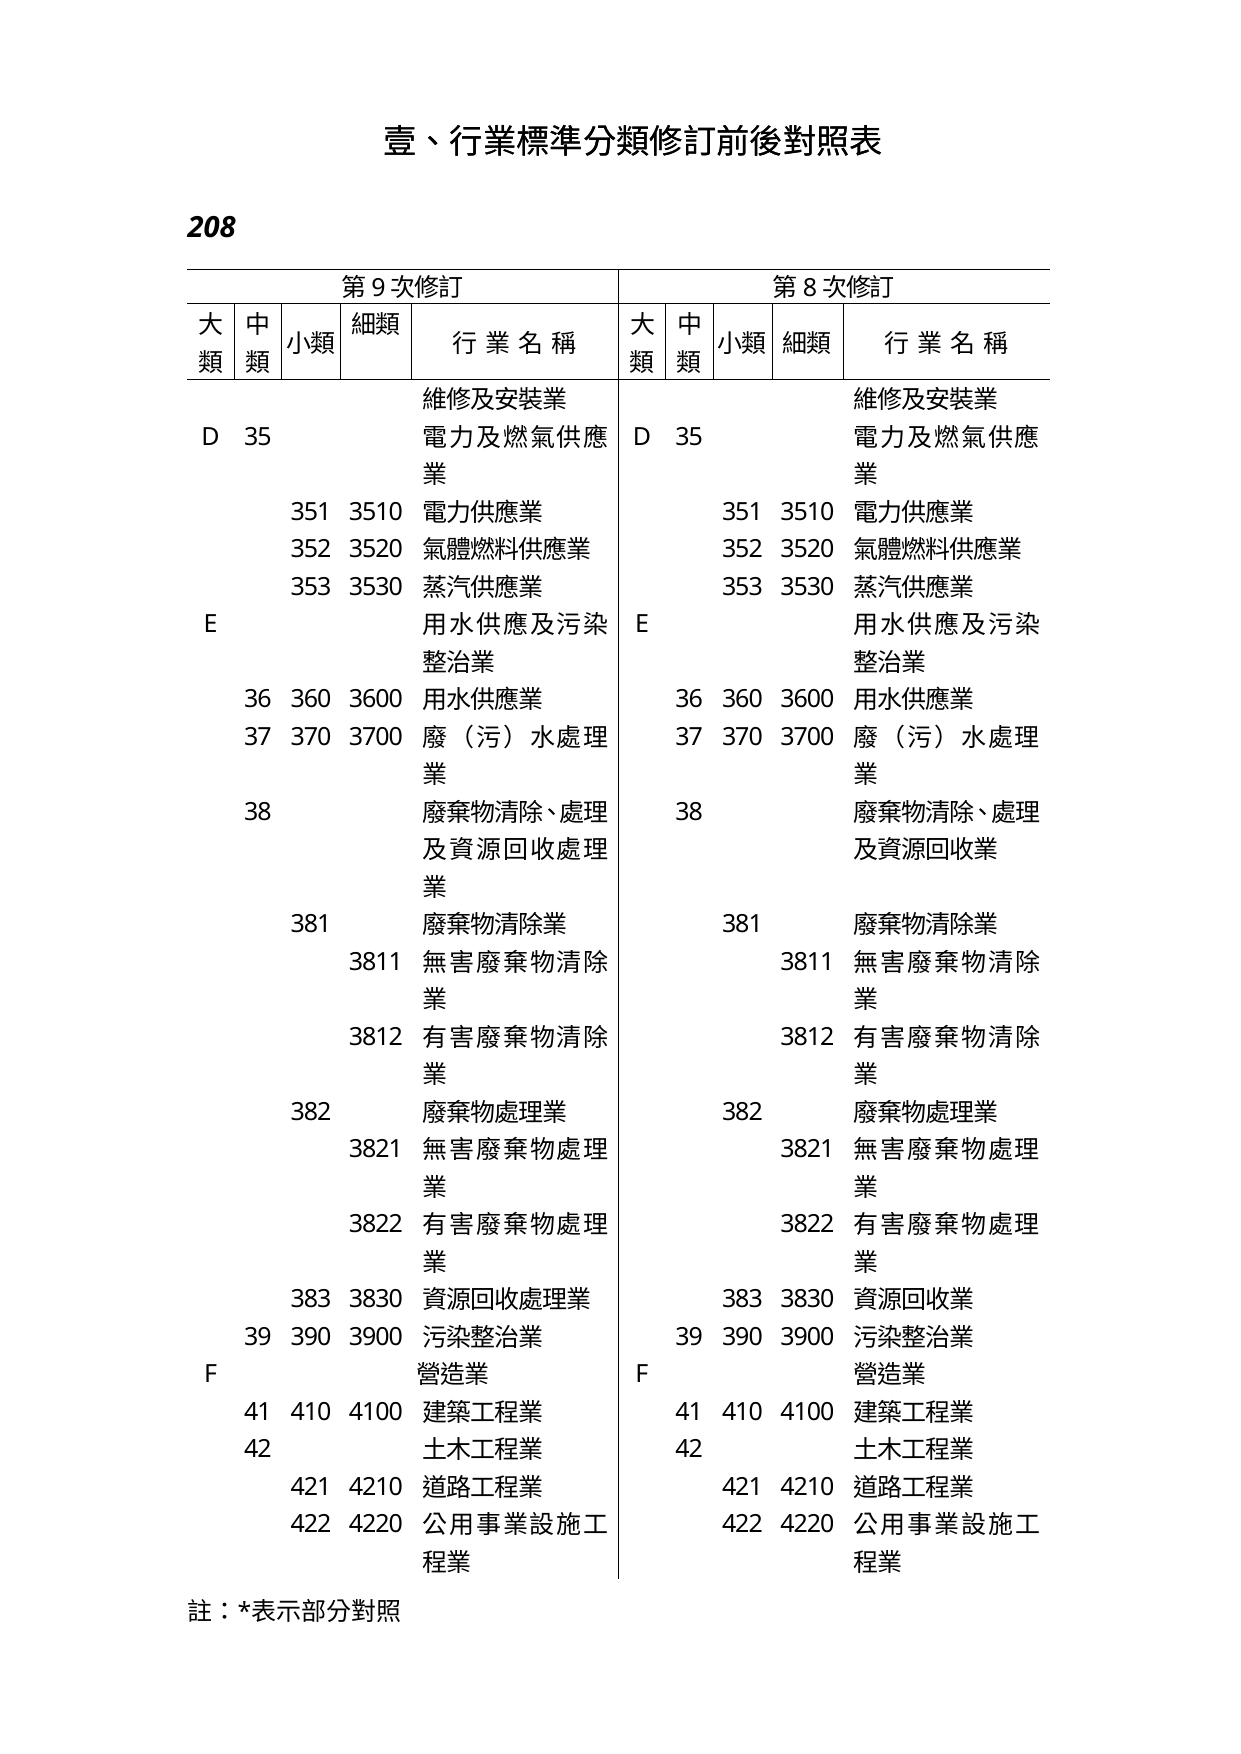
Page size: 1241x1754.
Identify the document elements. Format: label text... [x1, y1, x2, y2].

table_cell [341, 1354, 412, 1392]
table_cell 3821 [341, 1129, 412, 1204]
table_cell 381 [713, 904, 772, 942]
table_cell [341, 904, 412, 942]
table_cell 3900 [772, 1317, 843, 1354]
table_cell [235, 380, 282, 417]
table_cell [619, 1279, 666, 1317]
table_cell 建築工程業 [843, 1392, 1050, 1429]
table_cell [713, 1129, 772, 1204]
table_cell [619, 1317, 666, 1354]
table_cell 道路工程業 [412, 1467, 618, 1504]
table_cell [282, 380, 341, 417]
table_cell 351 [713, 492, 772, 529]
table_cell 小類 [714, 304, 772, 379]
table_cell [282, 1429, 341, 1467]
table_cell 用水供應及污染整治業 [843, 604, 1050, 679]
table_cell [619, 717, 666, 792]
table_cell [666, 380, 713, 417]
table_header 第9次修訂 [187, 270, 618, 303]
table_cell [282, 604, 341, 679]
table_cell 360 [713, 679, 772, 717]
table_cell 廢（污）水處理業 [412, 717, 618, 792]
table_cell 351 [282, 492, 341, 529]
table_cell 381 [282, 904, 341, 942]
table_cell [187, 1204, 234, 1279]
table_cell [187, 1467, 234, 1504]
table_cell 公用事業設施工程業 [412, 1504, 618, 1579]
table_cell 42 [235, 1429, 282, 1467]
table_cell 3812 [772, 1017, 843, 1092]
table_cell [666, 1017, 713, 1092]
table_cell 422 [282, 1504, 341, 1579]
table_cell [235, 604, 282, 679]
table_cell [187, 1504, 234, 1579]
table_cell [282, 792, 341, 904]
table_cell 4210 [772, 1467, 843, 1504]
table_cell 蒸汽供應業 [412, 567, 618, 604]
table_cell [619, 567, 666, 604]
table_cell 3821 [772, 1129, 843, 1204]
table_cell 土木工程業 [412, 1429, 618, 1467]
table_cell D [619, 417, 666, 492]
table_cell 污染整治業 [412, 1317, 618, 1354]
table_cell 421 [713, 1467, 772, 1504]
table_cell [619, 492, 666, 529]
table_cell 大類 [187, 304, 234, 379]
table_cell [619, 1129, 666, 1204]
table_cell 3822 [772, 1204, 843, 1279]
table_cell 41 [666, 1392, 713, 1429]
table_cell [341, 417, 412, 492]
table_cell [772, 380, 843, 417]
table_cell [341, 380, 412, 417]
table_cell 3830 [772, 1279, 843, 1317]
table_cell 廢棄物處理業 [843, 1092, 1050, 1129]
table_cell 410 [713, 1392, 772, 1429]
table_cell [772, 904, 843, 942]
table_cell 4100 [341, 1392, 412, 1429]
table_cell 382 [713, 1092, 772, 1129]
table_cell 用水供應業 [843, 679, 1050, 717]
table_cell [235, 1092, 282, 1129]
table_cell [187, 679, 234, 717]
table_cell [282, 1354, 341, 1392]
table_cell 用水供應業 [412, 679, 618, 717]
table_cell [282, 1017, 341, 1092]
table_cell 3600 [772, 679, 843, 717]
table_cell [772, 1092, 843, 1129]
table_cell D [187, 417, 234, 492]
table_cell 383 [713, 1279, 772, 1317]
table_cell [666, 529, 713, 567]
table_cell 無害廢棄物清除業 [843, 942, 1050, 1017]
table_cell [187, 1429, 234, 1467]
table_cell E [187, 604, 234, 679]
table_cell 3700 [341, 717, 412, 792]
table_cell F [187, 1354, 234, 1392]
table_cell [341, 604, 412, 679]
table_cell 35 [235, 417, 282, 492]
table_cell [187, 529, 234, 567]
table_cell [666, 904, 713, 942]
table_cell [713, 1429, 772, 1467]
table_cell 氣體燃料供應業 [412, 529, 618, 567]
table_cell [235, 1129, 282, 1204]
table_cell [619, 1092, 666, 1129]
table_cell 3530 [341, 567, 412, 604]
table_cell [235, 529, 282, 567]
table_cell 4100 [772, 1392, 843, 1429]
table_cell 3830 [341, 1279, 412, 1317]
table_cell 382 [282, 1092, 341, 1129]
table_cell [666, 1504, 713, 1579]
table_cell [713, 792, 772, 904]
table_cell 廢棄物清除業 [843, 904, 1050, 942]
table_cell 公用事業設施工程業 [843, 1504, 1050, 1579]
table_cell 36 [235, 679, 282, 717]
table_cell [619, 529, 666, 567]
table_cell [619, 1429, 666, 1467]
table_cell 細類 [773, 304, 843, 379]
table_cell [619, 1017, 666, 1092]
table_cell F [619, 1354, 666, 1392]
table_cell 36 [666, 679, 713, 717]
table_cell [772, 604, 843, 679]
table_cell [666, 1129, 713, 1204]
table_cell 38 [235, 792, 282, 904]
table_cell [187, 380, 234, 417]
table_cell 3520 [772, 529, 843, 567]
table_cell [341, 792, 412, 904]
table_cell 37 [666, 717, 713, 792]
table_cell 38 [666, 792, 713, 904]
table_cell 352 [713, 529, 772, 567]
table_cell [666, 1204, 713, 1279]
table_cell 3822 [341, 1204, 412, 1279]
table_cell 有害廢棄物清除業 [412, 1017, 618, 1092]
table_cell 有害廢棄物處理業 [843, 1204, 1050, 1279]
table_cell [619, 1204, 666, 1279]
table_cell 無害廢棄物處理業 [843, 1129, 1050, 1204]
table_cell 360 [282, 679, 341, 717]
table_cell [235, 1017, 282, 1092]
table_cell [235, 567, 282, 604]
table_cell [187, 1317, 234, 1354]
table_cell 道路工程業 [843, 1467, 1050, 1504]
table_cell [235, 1204, 282, 1279]
table_cell [341, 1092, 412, 1129]
table_cell [282, 1129, 341, 1204]
table_cell 有害廢棄物處理業 [412, 1204, 618, 1279]
table_cell [187, 1279, 234, 1317]
table_cell 370 [713, 717, 772, 792]
table_cell 353 [713, 567, 772, 604]
table_cell [666, 942, 713, 1017]
table_cell [772, 1354, 843, 1392]
table_cell 有害廢棄物清除業 [843, 1017, 1050, 1092]
table_cell 用水供應及污染整治業 [412, 604, 618, 679]
table_cell [713, 1204, 772, 1279]
table_cell 4220 [772, 1504, 843, 1579]
table_cell [666, 1354, 713, 1392]
table_cell [187, 792, 234, 904]
table_cell 390 [282, 1317, 341, 1354]
table_cell 電力及燃氣供應業 [843, 417, 1050, 492]
table_header 第8次修訂 [619, 270, 1050, 303]
table_cell 無害廢棄物清除業 [412, 942, 618, 1017]
table_cell 370 [282, 717, 341, 792]
table_cell 3700 [772, 717, 843, 792]
table_cell 3812 [341, 1017, 412, 1092]
table_cell 42 [666, 1429, 713, 1467]
table_cell [282, 942, 341, 1017]
table_cell [187, 1017, 234, 1092]
table_cell 細類 [341, 304, 411, 379]
table_cell [713, 380, 772, 417]
table_cell [772, 417, 843, 492]
table_cell 蒸汽供應業 [843, 567, 1050, 604]
table_cell 3900 [341, 1317, 412, 1354]
table_cell [666, 1279, 713, 1317]
table_cell [713, 1354, 772, 1392]
table_cell [666, 1092, 713, 1129]
table_cell 小類 [282, 304, 340, 379]
table_cell 421 [282, 1467, 341, 1504]
table_cell [619, 792, 666, 904]
table_cell [187, 1392, 234, 1429]
table_cell [187, 1129, 234, 1204]
table_cell [187, 492, 234, 529]
table_cell [619, 380, 666, 417]
table_cell 大類 [619, 304, 665, 379]
table_cell 352 [282, 529, 341, 567]
table_cell [235, 942, 282, 1017]
table_cell 廢棄物清除、處理及資源回收處理業 [412, 792, 618, 904]
table_cell 中類 [235, 304, 281, 379]
table_cell [282, 417, 341, 492]
table_cell [713, 417, 772, 492]
table_cell 行 業 名 稱 [844, 304, 1050, 379]
table_cell 資源回收業 [843, 1279, 1050, 1317]
table_cell 電力供應業 [843, 492, 1050, 529]
table_cell 3510 [772, 492, 843, 529]
table_cell [713, 604, 772, 679]
table_cell 污染整治業 [843, 1317, 1050, 1354]
table_cell 39 [235, 1317, 282, 1354]
table_cell [235, 1354, 282, 1392]
table_cell 3520 [341, 529, 412, 567]
table_cell 410 [282, 1392, 341, 1429]
table_cell 廢棄物處理業 [412, 1092, 618, 1129]
table_cell 行 業 名 稱 [412, 304, 618, 379]
table_cell 4210 [341, 1467, 412, 1504]
table_cell [666, 567, 713, 604]
table_cell 422 [713, 1504, 772, 1579]
table_cell 3811 [772, 942, 843, 1017]
table_cell 維修及安裝業 [412, 380, 618, 417]
table_cell 電力供應業 [412, 492, 618, 529]
table_cell [713, 1017, 772, 1092]
table_cell [235, 1279, 282, 1317]
table_cell 353 [282, 567, 341, 604]
table_cell 無害廢棄物處理業 [412, 1129, 618, 1204]
table_cell [341, 1429, 412, 1467]
table_cell 中類 [666, 304, 713, 379]
table_cell [187, 717, 234, 792]
table_cell [619, 679, 666, 717]
table_cell [619, 1467, 666, 1504]
table_cell 39 [666, 1317, 713, 1354]
table_cell [235, 904, 282, 942]
table_cell [187, 942, 234, 1017]
table_cell 3811 [341, 942, 412, 1017]
table_cell 建築工程業 [412, 1392, 618, 1429]
table_cell 3600 [341, 679, 412, 717]
table_cell [619, 1392, 666, 1429]
table_cell 383 [282, 1279, 341, 1317]
table_cell [187, 567, 234, 604]
table_cell [619, 1504, 666, 1579]
table_cell [772, 1429, 843, 1467]
table_cell 廢棄物清除業 [412, 904, 618, 942]
table_cell 3510 [341, 492, 412, 529]
table_cell [235, 1467, 282, 1504]
table_cell 3530 [772, 567, 843, 604]
table_cell [187, 1092, 234, 1129]
table_cell [772, 792, 843, 904]
table_cell [187, 904, 234, 942]
table_cell 37 [235, 717, 282, 792]
table_cell 廢棄物清除、處理及資源回收業 [843, 792, 1050, 904]
table_cell 390 [713, 1317, 772, 1354]
table_cell [235, 1504, 282, 1579]
table_cell [666, 492, 713, 529]
table_cell 資源回收處理業 [412, 1279, 618, 1317]
table_cell 41 [235, 1392, 282, 1429]
table_cell [666, 604, 713, 679]
table_cell [619, 904, 666, 942]
table_cell 電力及燃氣供應業 [412, 417, 618, 492]
table_cell 氣體燃料供應業 [843, 529, 1050, 567]
table_cell 35 [666, 417, 713, 492]
table_cell [713, 942, 772, 1017]
table_cell [235, 492, 282, 529]
table_cell [282, 1204, 341, 1279]
table_cell [666, 1467, 713, 1504]
table_cell 土木工程業 [843, 1429, 1050, 1467]
table_cell 廢（污）水處理業 [843, 717, 1050, 792]
table_cell E [619, 604, 666, 679]
table_cell 維修及安裝業 [843, 380, 1050, 417]
table_cell 營造業 [843, 1354, 1050, 1392]
table_cell [619, 942, 666, 1017]
table_cell 4220 [341, 1504, 412, 1579]
table_cell 營造業 [412, 1354, 618, 1392]
